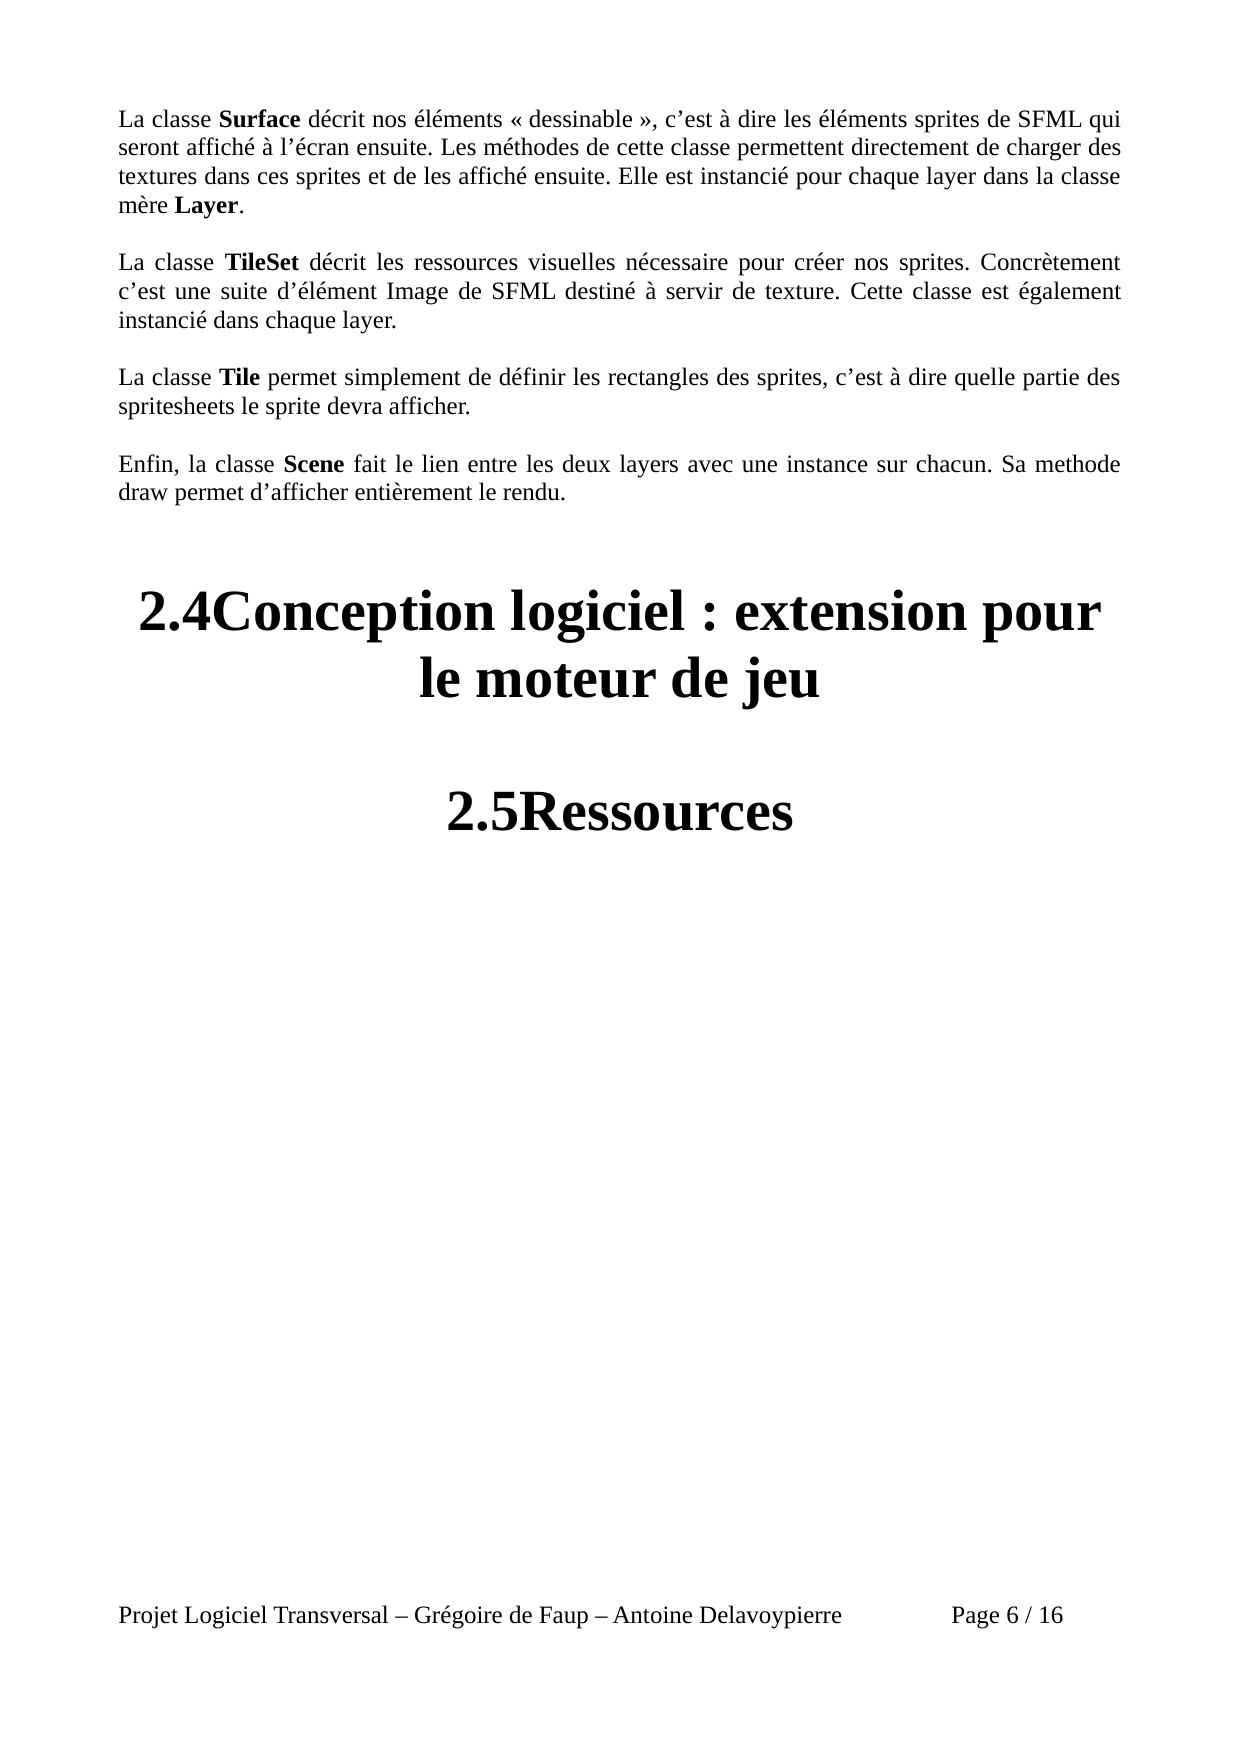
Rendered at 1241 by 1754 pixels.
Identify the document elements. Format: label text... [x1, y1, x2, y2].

subtitle Ressources [118, 776, 1122, 843]
subtitle Conception logiciel : extension pour le moteur de jeu [118, 576, 1122, 711]
text La classe Surface décrit nos éléments « dessinable », c’est à dire les éléments sprites de SFML qui seront affiché à l’écran ensuite. Les méthodes de cette classe permettent directement de charger des textures dans ces sprites et de les affiché ensuite. Elle est instancié pour chaque layer dans la classe mère Layer. [118, 104, 1122, 219]
text Enfin, la classe Scene fait le lien entre les deux layers avec une instance sur chacun. Sa methode draw permet d’afficher entièrement le rendu. [118, 449, 1122, 506]
text La classe TileSet décrit les ressources visuelles nécessaire pour créer nos sprites. Concrètement c’est une suite d’élément Image de SFML destiné à servir de texture. Cette classe est également instancié dans chaque layer. [118, 247, 1122, 334]
text La classe Tile permet simplement de définir les rectangles des sprites, c’est à dire quelle partie des spritesheets le sprite devra afficher. [118, 362, 1122, 420]
